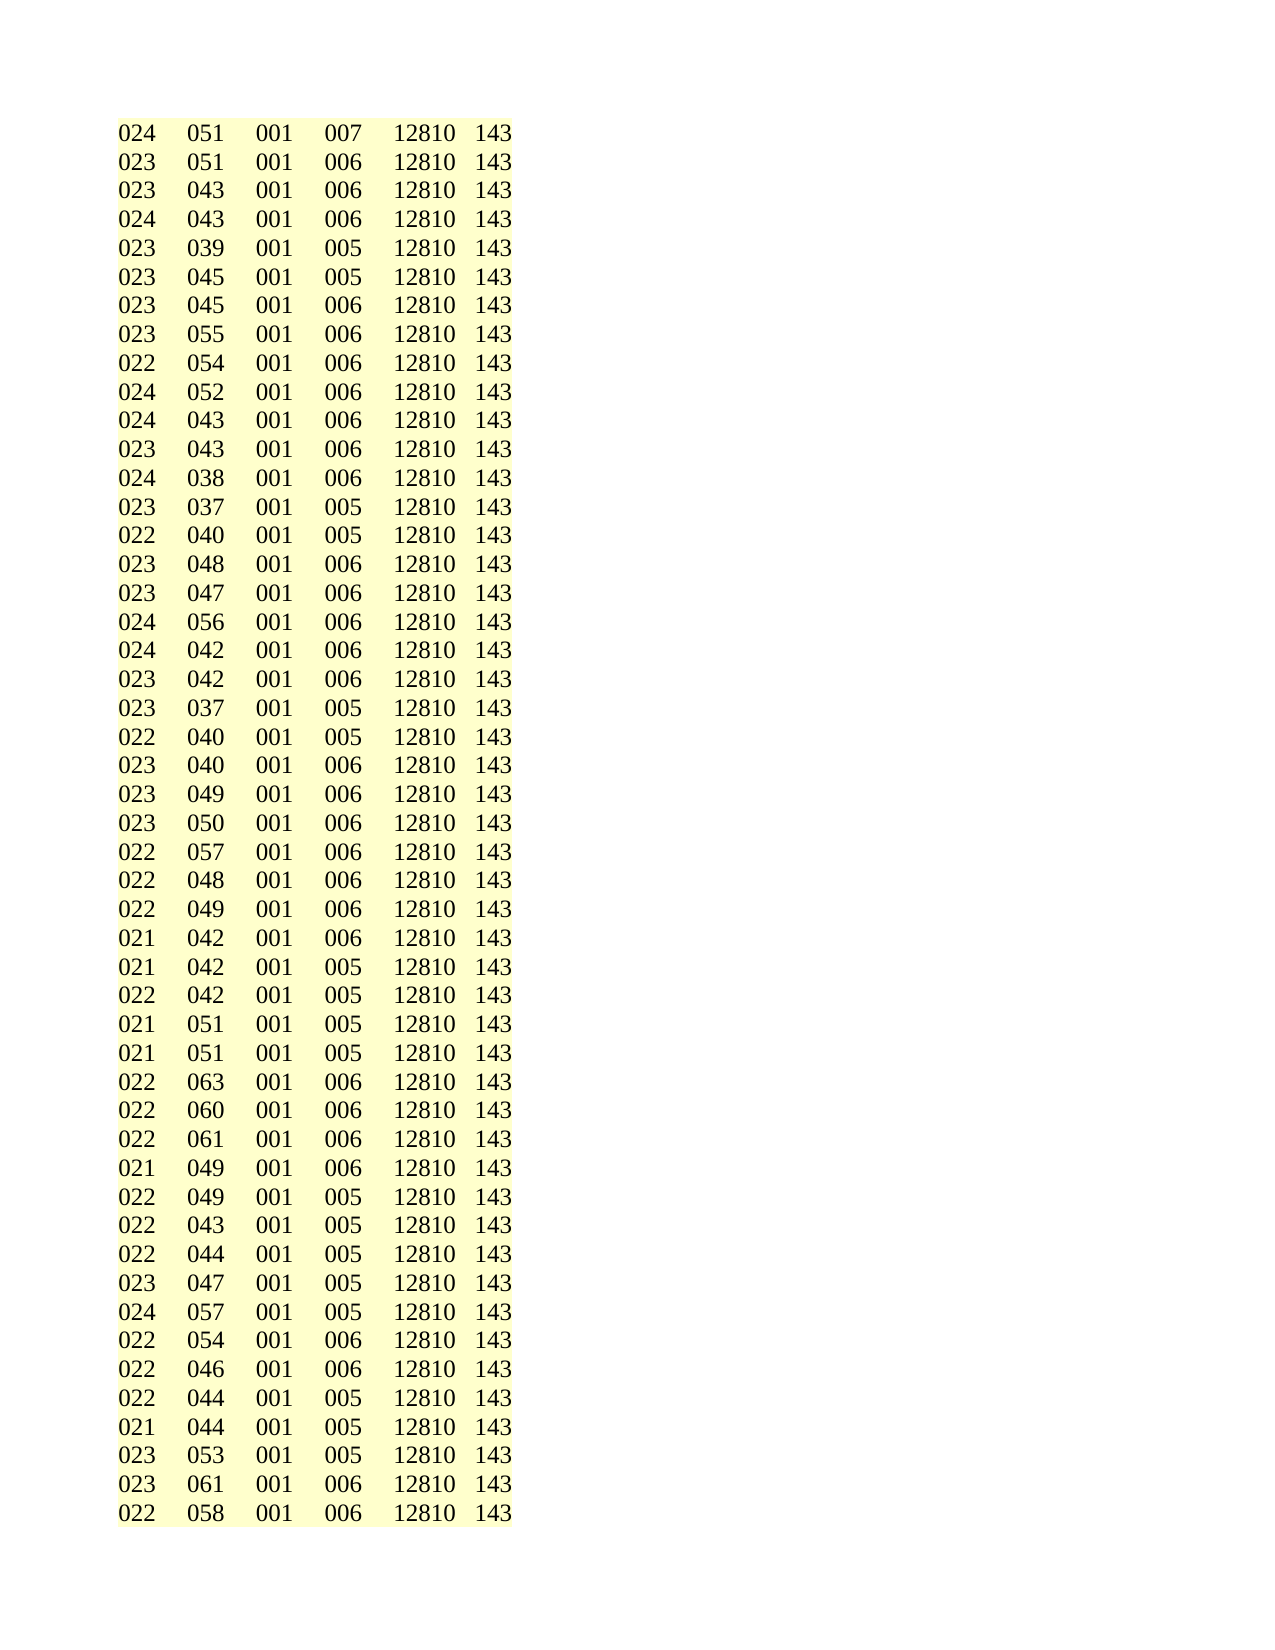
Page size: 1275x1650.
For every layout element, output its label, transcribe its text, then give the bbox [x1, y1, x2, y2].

text 021 049 001 006 12810 143 [118, 1153, 1157, 1182]
text 023 050 001 006 12810 143 [118, 808, 1157, 837]
text 023 045 001 005 12810 143 [118, 262, 1157, 291]
text 022 048 001 006 12810 143 [118, 866, 1157, 894]
text 023 043 001 006 12810 143 [118, 176, 1157, 204]
text 022 040 001 005 12810 143 [118, 521, 1157, 549]
text 021 051 001 005 12810 143 [118, 1009, 1157, 1038]
text 023 048 001 006 12810 143 [118, 549, 1157, 578]
text 021 042 001 006 12810 143 [118, 923, 1157, 952]
text 023 040 001 006 12810 143 [118, 751, 1157, 779]
text 024 043 001 006 12810 143 [118, 406, 1157, 434]
text 022 060 001 006 12810 143 [118, 1096, 1157, 1124]
text 022 044 001 005 12810 143 [118, 1239, 1157, 1268]
text 022 044 001 005 12810 143 [118, 1383, 1157, 1412]
text 022 049 001 005 12810 143 [118, 1182, 1157, 1211]
text 023 043 001 006 12810 143 [118, 434, 1157, 463]
text 023 047 001 005 12810 143 [118, 1268, 1157, 1297]
text 023 047 001 006 12810 143 [118, 578, 1157, 607]
text 021 051 001 005 12810 143 [118, 1038, 1157, 1067]
text 023 039 001 005 12810 143 [118, 233, 1157, 262]
text 023 049 001 006 12810 143 [118, 779, 1157, 808]
text 022 057 001 006 12810 143 [118, 837, 1157, 866]
text 021 044 001 005 12810 143 [118, 1412, 1157, 1441]
text 022 046 001 006 12810 143 [118, 1354, 1157, 1383]
text 024 052 001 006 12810 143 [118, 377, 1157, 406]
text 024 051 001 007 12810 143 [118, 118, 1157, 147]
text 024 057 001 005 12810 143 [118, 1297, 1157, 1326]
text 023 042 001 006 12810 143 [118, 664, 1157, 693]
text 021 042 001 005 12810 143 [118, 952, 1157, 981]
text 022 049 001 006 12810 143 [118, 894, 1157, 923]
text 024 038 001 006 12810 143 [118, 463, 1157, 492]
text 022 054 001 006 12810 143 [118, 348, 1157, 377]
text 022 043 001 005 12810 143 [118, 1211, 1157, 1239]
text 023 045 001 006 12810 143 [118, 291, 1157, 319]
text 022 063 001 006 12810 143 [118, 1067, 1157, 1096]
text 024 056 001 006 12810 143 [118, 607, 1157, 636]
text 023 061 001 006 12810 143 [118, 1469, 1157, 1498]
text 022 042 001 005 12810 143 [118, 981, 1157, 1009]
text 024 043 001 006 12810 143 [118, 204, 1157, 233]
text 022 058 001 006 12810 143 [118, 1498, 1157, 1527]
text 022 061 001 006 12810 143 [118, 1124, 1157, 1153]
text 023 053 001 005 12810 143 [118, 1441, 1157, 1469]
text 023 051 001 006 12810 143 [118, 147, 1157, 176]
text 023 055 001 006 12810 143 [118, 319, 1157, 348]
text 023 037 001 005 12810 143 [118, 492, 1157, 521]
text 022 040 001 005 12810 143 [118, 722, 1157, 751]
text 023 037 001 005 12810 143 [118, 693, 1157, 722]
text 022 054 001 006 12810 143 [118, 1326, 1157, 1354]
text 024 042 001 006 12810 143 [118, 636, 1157, 664]
